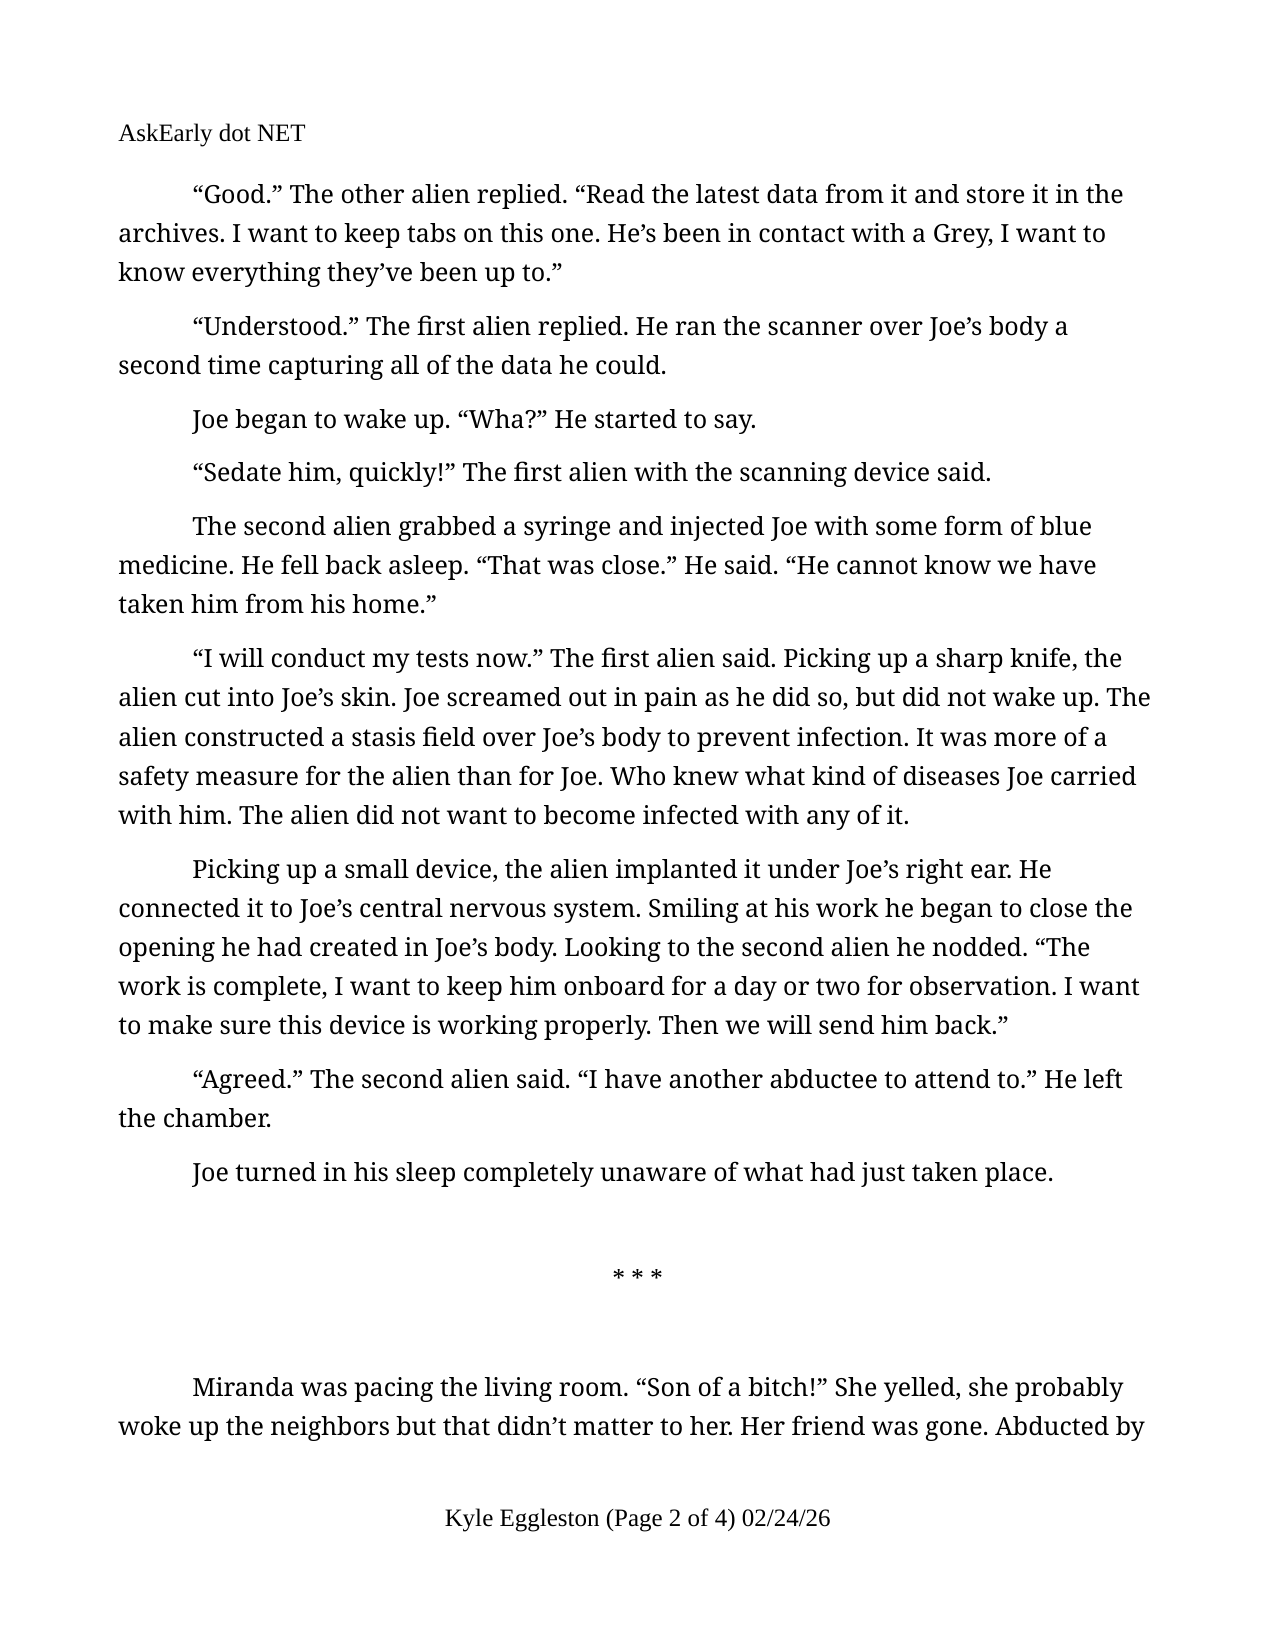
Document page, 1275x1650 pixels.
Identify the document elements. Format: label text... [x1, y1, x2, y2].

text “Understood.” The first alien replied. He ran the scanner over Joe’s body a second time capturing all of the data he could. [118, 308, 1157, 382]
text Joe turned in his sleep completely unaware of what had just taken place. [118, 1155, 1157, 1189]
text * * * [118, 1262, 1157, 1296]
text “Good.” The other alien replied. “Read the latest data from it and store it in the archives. I want to keep tabs on this one. He’s been in contact with a Grey, I want to know everything they’ve been up to.” [118, 176, 1157, 289]
text “Agreed.” The second alien said. “I have another abductee to attend to.” He left the chamber. [118, 1062, 1157, 1135]
text Picking up a small device, the alien implanted it under Joe’s right ear. He connected it to Joe’s central nervous system. Smiling at his work he began to close the opening he had created in Joe’s body. Looking to the second alien he nodded. “The work is complete, I want to keep him onboard for a day or two for observation. I want to make sure this device is working properly. Then we will send him back.” [118, 851, 1157, 1042]
text “Sedate him, quickly!” The first alien with the scanning device said. [118, 455, 1157, 489]
text Miranda was pacing the living room. “Son of a bitch!” She yelled, she probably woke up the neighbors but that didn’t matter to her. Her friend was gone. Abducted by [118, 1370, 1157, 1443]
text Joe began to wake up. “Wha?” He started to say. [118, 401, 1157, 435]
text “I will conduct my tests now.” The first alien said. Picking up a sharp knife, the alien cut into Joe’s skin. Joe screamed out in pain as he did so, but did not wake up. The alien constructed a stasis field over Joe’s body to prevent infection. It was more of a safety measure for the alien than for Joe. Who knew what kind of diseases Joe carried with him. The alien did not want to become infected with any of it. [118, 641, 1157, 832]
text The second alien grabbed a syringe and injected Joe with some form of blue medicine. He fell back asleep. “That was close.” He said. “He cannot know we have taken him from his home.” [118, 509, 1157, 621]
